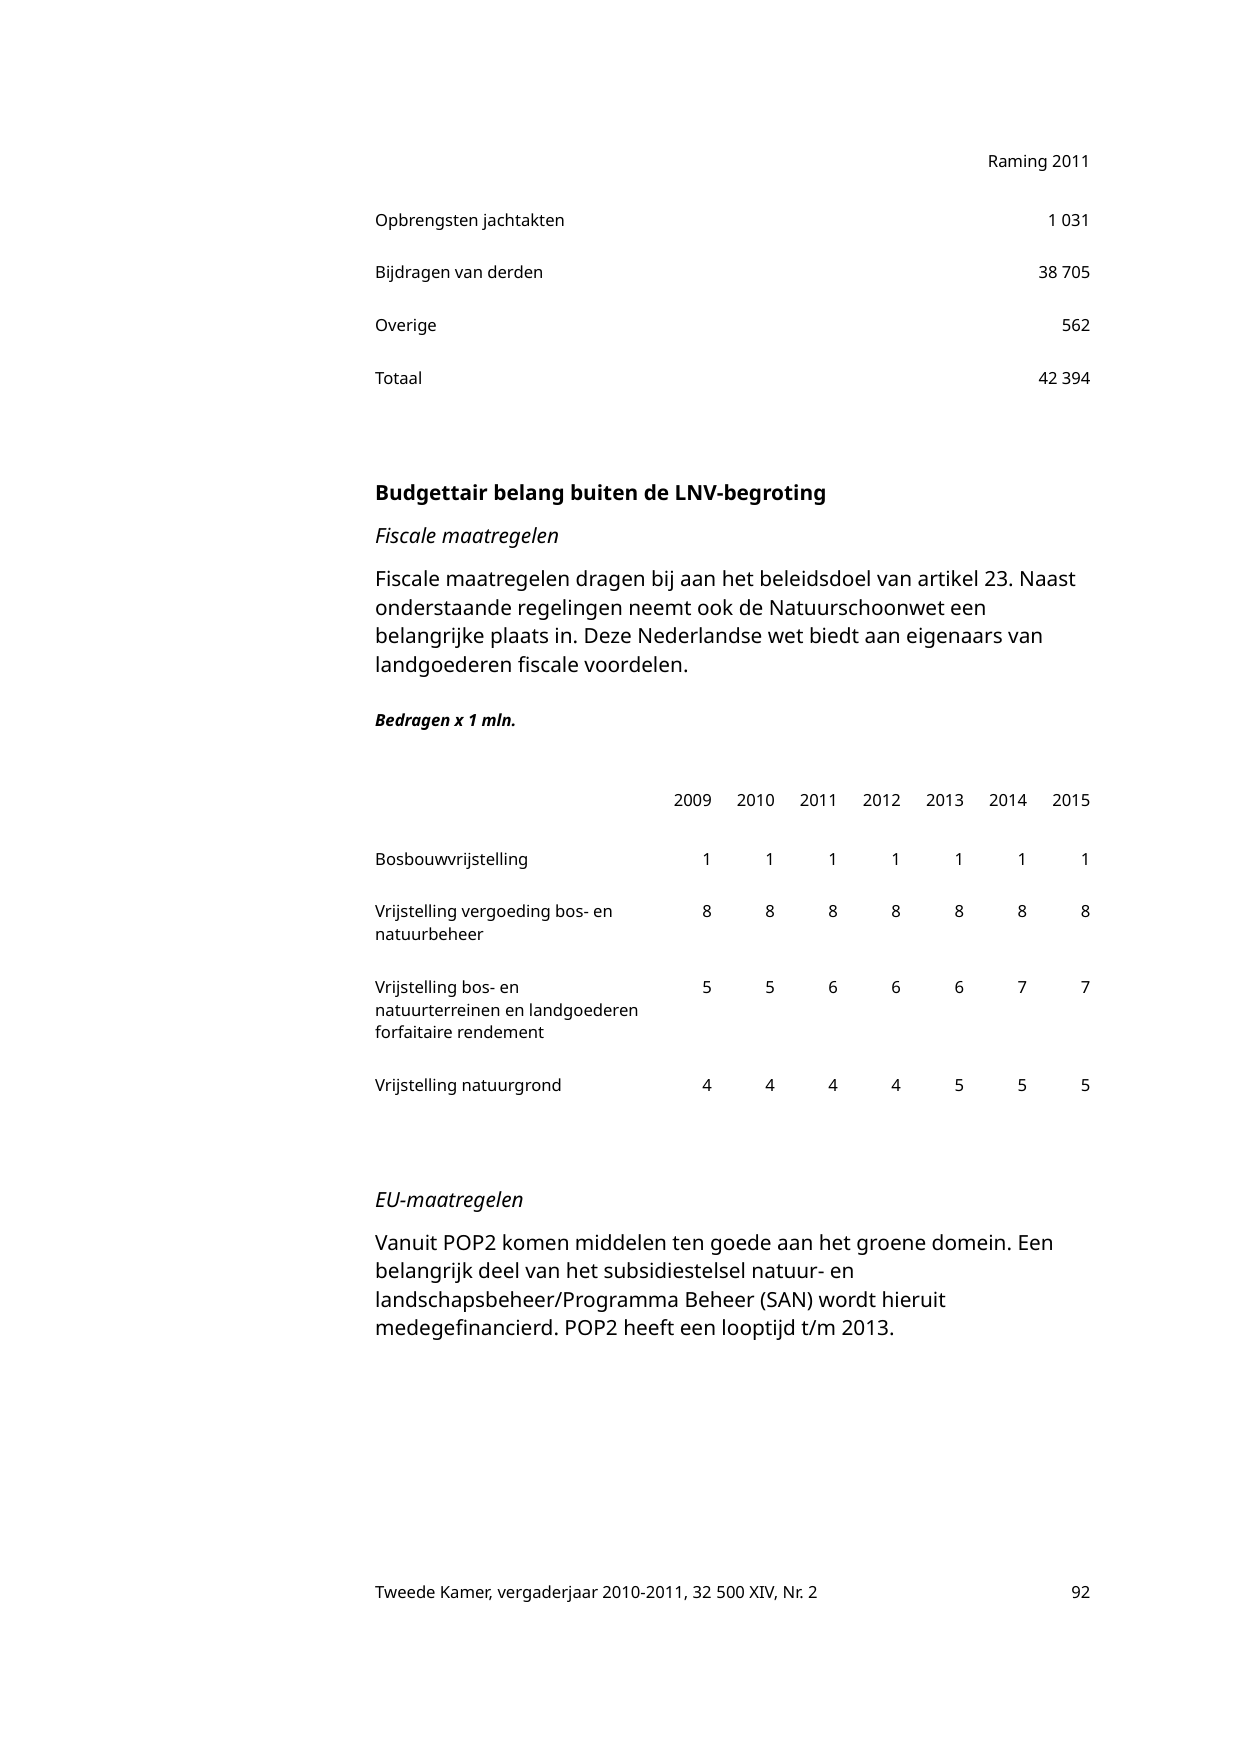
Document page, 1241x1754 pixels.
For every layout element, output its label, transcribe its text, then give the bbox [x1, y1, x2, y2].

table_header Raming 2011 [961, 150, 1090, 208]
table_cell 1 [648, 848, 711, 900]
table_cell 5 [1027, 1074, 1090, 1126]
table_cell Vrijstelling natuurgrond [375, 1074, 648, 1126]
table_cell 1 [1027, 848, 1090, 900]
table_cell 6 [838, 976, 901, 1074]
table_cell 8 [775, 900, 838, 976]
table_cell 8 [1027, 900, 1090, 976]
table_cell 7 [1027, 976, 1090, 1074]
table_cell 1 [964, 848, 1027, 900]
table_cell 38 705 [961, 261, 1090, 314]
table_header 2014 [964, 789, 1027, 847]
table_cell Bosbouwvrijstelling [375, 848, 648, 900]
table_header 2012 [838, 789, 901, 847]
table_cell 1 [775, 848, 838, 900]
table_cell 5 [648, 976, 711, 1074]
text Fiscale maatregelen dragen bij aan het beleidsdoel van artikel 23. Naast onderstaande regelingen neemt ook de Natuurschoonwet een belangrijke plaats in. Deze Nederlandse wet biedt aan eigenaars van landgoederen fiscale voordelen. [375, 564, 1090, 678]
table_cell 8 [964, 900, 1027, 976]
table_cell 8 [648, 900, 711, 976]
table_cell 562 [961, 314, 1090, 367]
table_cell 8 [901, 900, 964, 976]
table_cell Bijdragen van derden [375, 261, 961, 314]
table_cell 8 [838, 900, 901, 976]
table_header 2010 [711, 789, 774, 847]
table_cell Vrijstelling vergoeding bos- en natuurbeheer [375, 900, 648, 976]
table_header [375, 789, 648, 847]
table_cell 42 394 [961, 367, 1090, 419]
table_header [375, 150, 961, 208]
text Budgettair belang buiten de LNV-begroting [375, 478, 1090, 506]
table_cell 6 [901, 976, 964, 1074]
table_cell 5 [711, 976, 774, 1074]
table_cell 4 [648, 1074, 711, 1126]
table_cell 1 [711, 848, 774, 900]
text EU-maatregelen [375, 1185, 1090, 1213]
text Vanuit POP2 komen middelen ten goede aan het groene domein. Een belangrijk deel van het subsidiestelsel natuur- en landschapsbeheer/Programma Beheer (SAN) wordt hieruit medegefinancierd. POP2 heeft een looptijd t/m 2013. [375, 1228, 1090, 1342]
table_cell 4 [838, 1074, 901, 1126]
table_cell 1 [901, 848, 964, 900]
table_cell Vrijstelling bos- en natuurterreinen en landgoederen forfaitaire rendement [375, 976, 648, 1074]
table_cell Overige [375, 314, 961, 367]
table_header 2009 [648, 789, 711, 847]
table_cell 4 [711, 1074, 774, 1126]
table_cell 5 [901, 1074, 964, 1126]
table_cell 6 [775, 976, 838, 1074]
table_cell 4 [775, 1074, 838, 1126]
table_header 2013 [901, 789, 964, 847]
table_header 2015 [1027, 789, 1090, 847]
table_cell 7 [964, 976, 1027, 1074]
table_header 2011 [775, 789, 838, 847]
text Bedragen x 1 mln. [375, 708, 1090, 731]
table_cell Opbrengsten jachtakten [375, 209, 961, 261]
text Fiscale maatregelen [375, 521, 1090, 549]
table_cell 8 [711, 900, 774, 976]
table_cell 1 [838, 848, 901, 900]
table_cell Totaal [375, 367, 961, 419]
table_cell 1 031 [961, 209, 1090, 261]
table_cell 5 [964, 1074, 1027, 1126]
